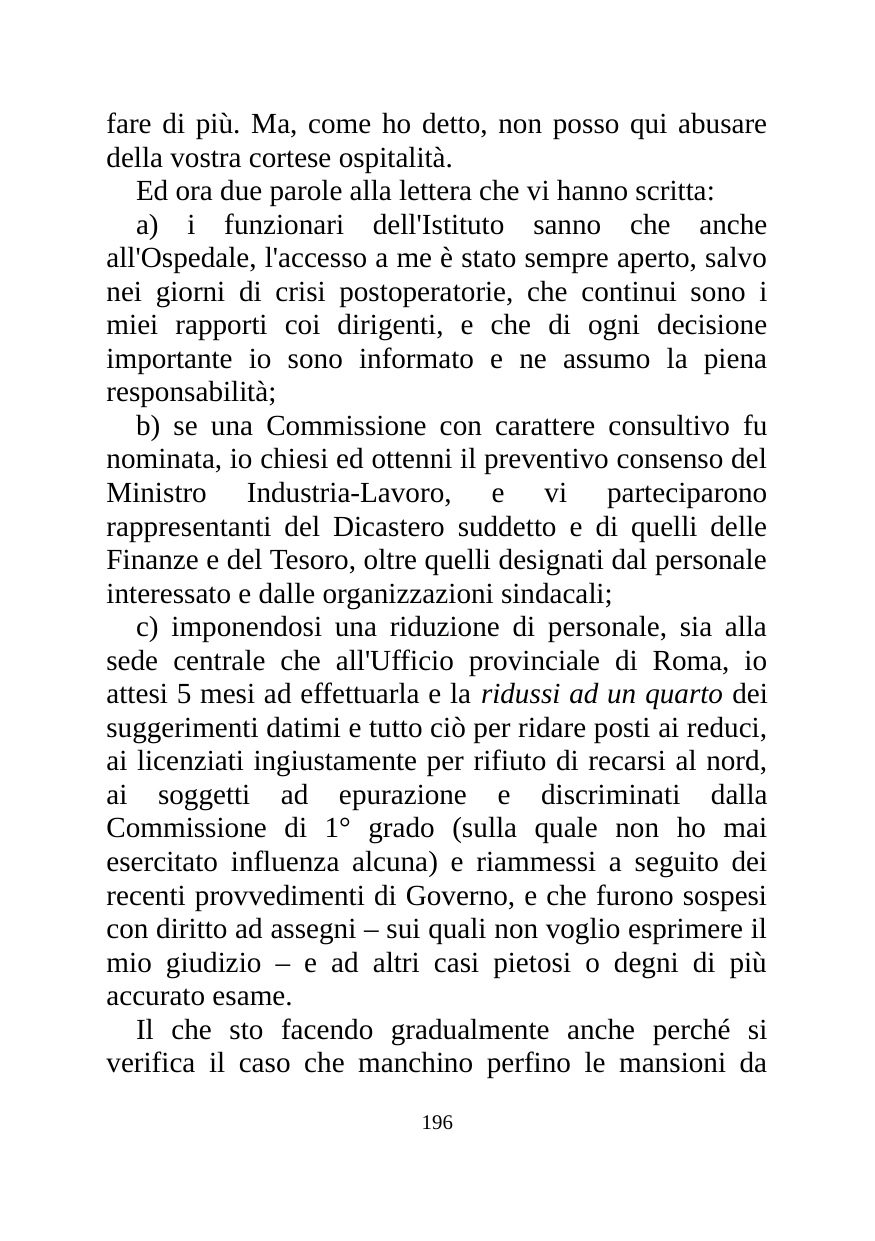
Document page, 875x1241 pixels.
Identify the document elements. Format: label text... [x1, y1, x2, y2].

text c) imponendosi una riduzione di personale, sia alla sede centrale che all'Ufficio provinciale di Roma, io attesi 5 mesi ad effettuarla e la ridussi ad un quarto dei suggerimenti datimi e tutto ciò per ridare posti ai reduci, ai licenziati ingiustamente per rifiuto di recarsi al nord, ai soggetti ad epurazione e discriminati dalla Commissione di 1° grado (sulla quale non ho mai esercitato influenza alcuna) e riammessi a seguito dei recenti provvedimenti di Governo, e che furono sospesi con diritto ad assegni – sui quali non voglio esprimere il mio giudizio – e ad altri casi pietosi o degni di più accurato esame. [106, 609, 768, 1012]
text fare di più. Ma, come ho detto, non posso qui abusare della vostra cortese ospitalità. [106, 106, 768, 173]
text Ed ora due parole alla lettera che vi hanno scritta: [106, 173, 768, 207]
text a) i funzionari dell'Istituto sanno che anche all'Ospedale, l'accesso a me è stato sempre aperto, salvo nei giorni di crisi postoperatorie, che continui sono i miei rapporti coi dirigenti, e che di ogni decisione importante io sono informato e ne assumo la piena responsabilità; [106, 207, 768, 408]
text b) se una Commissione con carattere consultivo fu nominata, io chiesi ed ottenni il preventivo consenso del Ministro Industria-Lavoro, e vi parteciparono rappresentanti del Dicastero suddetto e di quelli delle Finanze e del Tesoro, oltre quelli designati dal personale interessato e dalle organizzazioni sindacali; [106, 408, 768, 609]
text Il che sto facendo gradualmente anche perché si verifica il caso che manchino perfino le mansioni da [106, 1012, 768, 1079]
